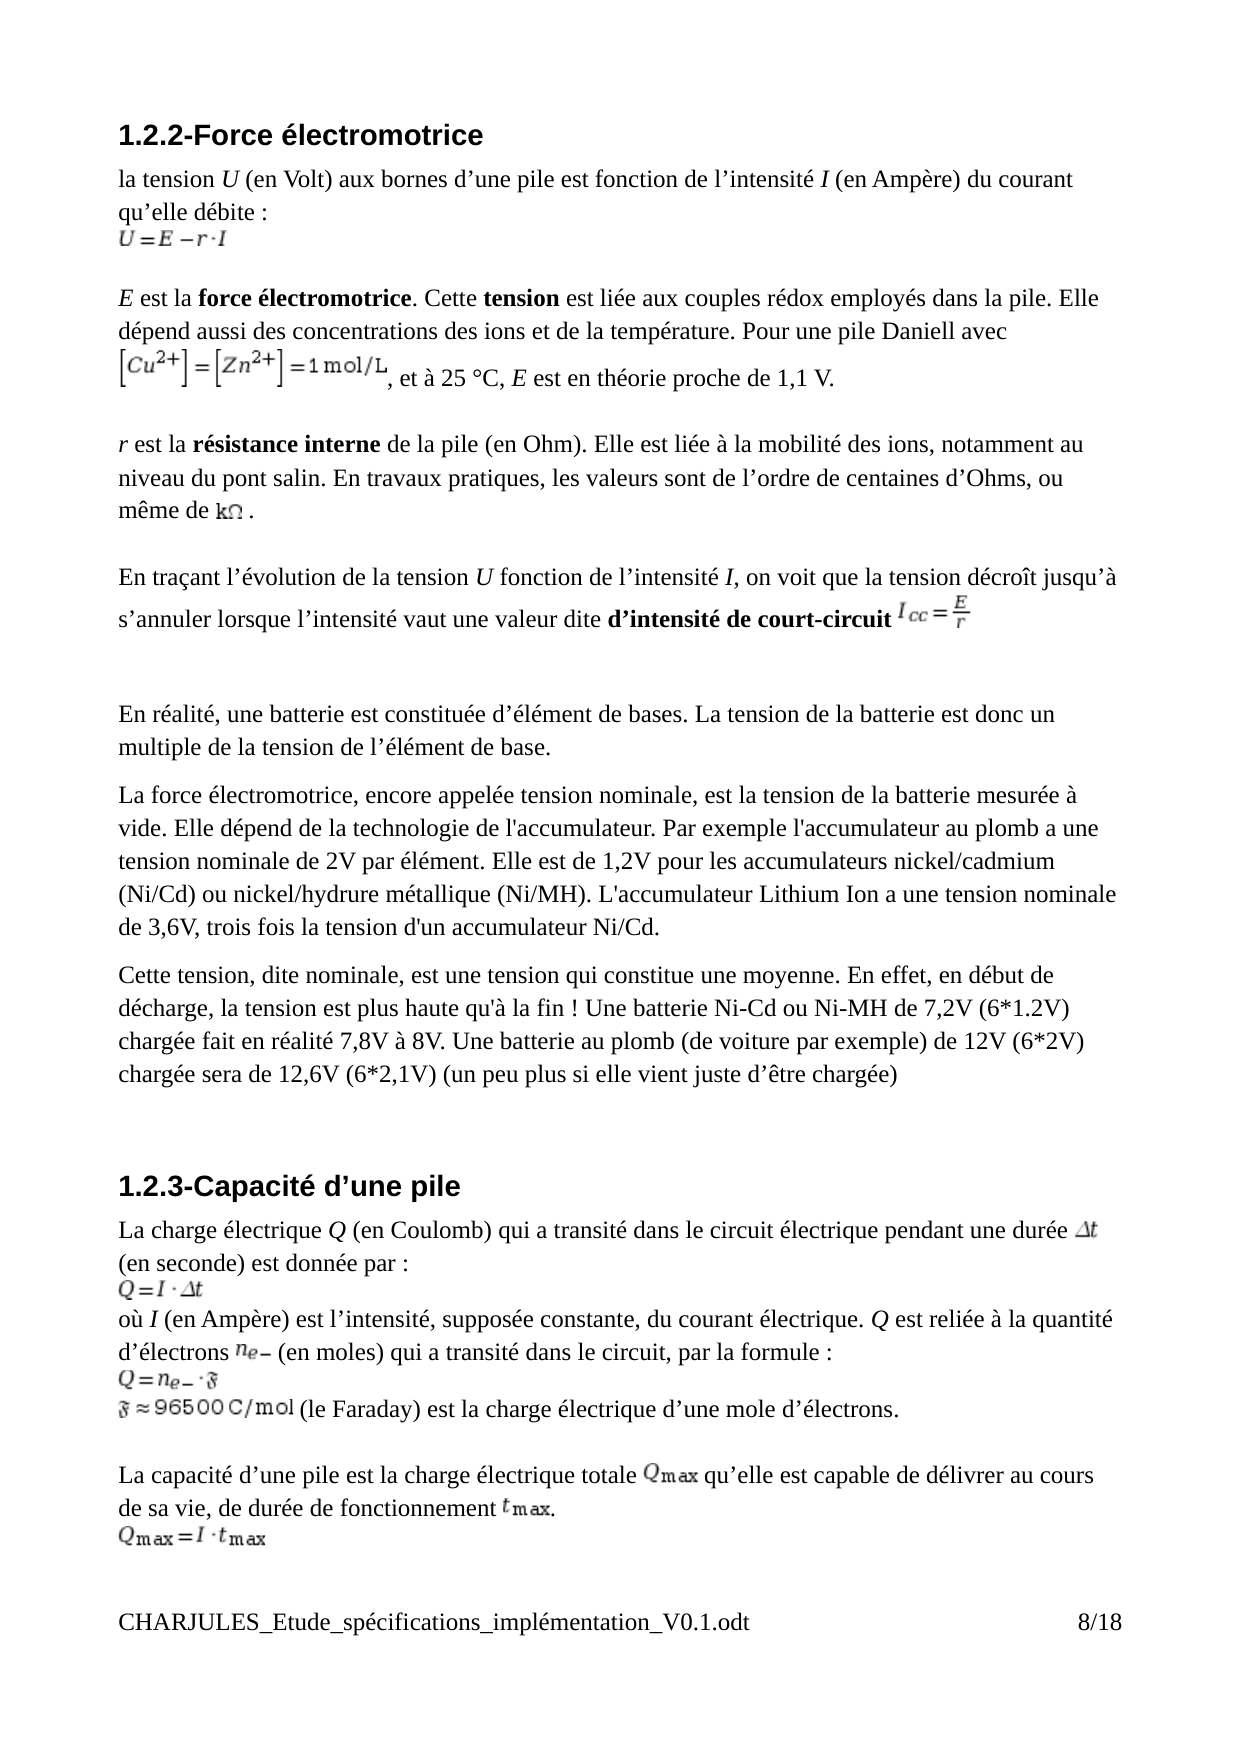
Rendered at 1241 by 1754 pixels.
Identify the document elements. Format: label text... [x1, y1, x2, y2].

picture [502, 1498, 550, 1517]
picture [215, 503, 242, 519]
picture [118, 1526, 265, 1547]
subtitle 1.2.3-Capacité d’une pile [118, 1168, 1122, 1202]
text La force électromotrice, encore appelée tension nominale, est la tension de la batterie mesurée à vide. Elle dépend de la technologie de l'accumulateur. Par exemple l'accumulateur au plomb a une tension nominale de 2V par élément. Elle est de 1,2V pour les accumulateurs nickel/cadmium (Ni/Cd) ou nickel/hydrure métallique (Ni/MH). L'accumulateur Lithium Ion a une tension nominale de 3,6V, trois fois la tension d'un accumulateur Ni/Cd. [118, 780, 1122, 941]
text En réalité, une batterie est constituée d’élément de bases. La tension de la batterie est donc un multiple de la tension de l’élément de base. [118, 699, 1122, 761]
picture [643, 1463, 698, 1484]
picture [118, 349, 387, 387]
text Cette tension, dite nominale, est une tension qui constitue une moyenne. En effet, en début de décharge, la tension est plus haute qu'à la fin ! Une batterie Ni-Cd ou Ni-MH de 7,2V (6*1.2V) chargée fait en réalité 7,8V à 8V. Une batterie au plomb (de voiture par exemple) de 12V (6*2V) chargée sera de 12,6V (6*2,1V) (un peu plus si elle vient juste d’être chargée) [118, 960, 1122, 1087]
subtitle 1.2.2-Force électromotrice [118, 118, 1122, 152]
picture [118, 230, 228, 246]
picture [898, 594, 972, 628]
picture [235, 1344, 272, 1361]
text la tension U (en Volt) aux bornes d’une pile est fonction de l’intensité I (en Ampère) du courant qu’elle débite : E est la force électromotrice. Cette tension est liée aux couples rédox employés dans la pile. Elle dépend aussi des concentrations des ions et de la température. Pour une pile Daniell avec , et à 25 °C, E est en théorie proche de 1,1 V. r est la résistance interne de la pile (en Ohm). Elle est liée à la mobilité des ions, notamment au niveau du pont salin. En travaux pratiques, les valeurs sont de l’ordre de centaines d’Ohms, ou même de . En traçant l’évolution de la tension U fonction de l’intensité I, on voit que la tension décroît jusqu’à s’annuler lorsque l’intensité vaut une valeur dite d’intensité de court-circuit [118, 164, 1122, 633]
picture [1074, 1221, 1098, 1239]
picture [118, 1370, 219, 1391]
picture [118, 1280, 203, 1300]
text La charge électrique Q (en Coulomb) qui a transité dans le circuit électrique pendant une durée (en seconde) est donnée par : où I (en Ampère) est l’intensité, supposée constante, du courant électrique. Q est reliée à la quantité d’électrons (en moles) qui a transité dans le circuit, par la formule : (le Faraday) est la charge électrique d’une mole d’électrons. La capacité d’une pile est la charge électrique totale qu’elle est capable de délivrer au cours de sa vie, de durée de fonctionnement . [118, 1215, 1122, 1547]
picture [118, 1399, 294, 1418]
